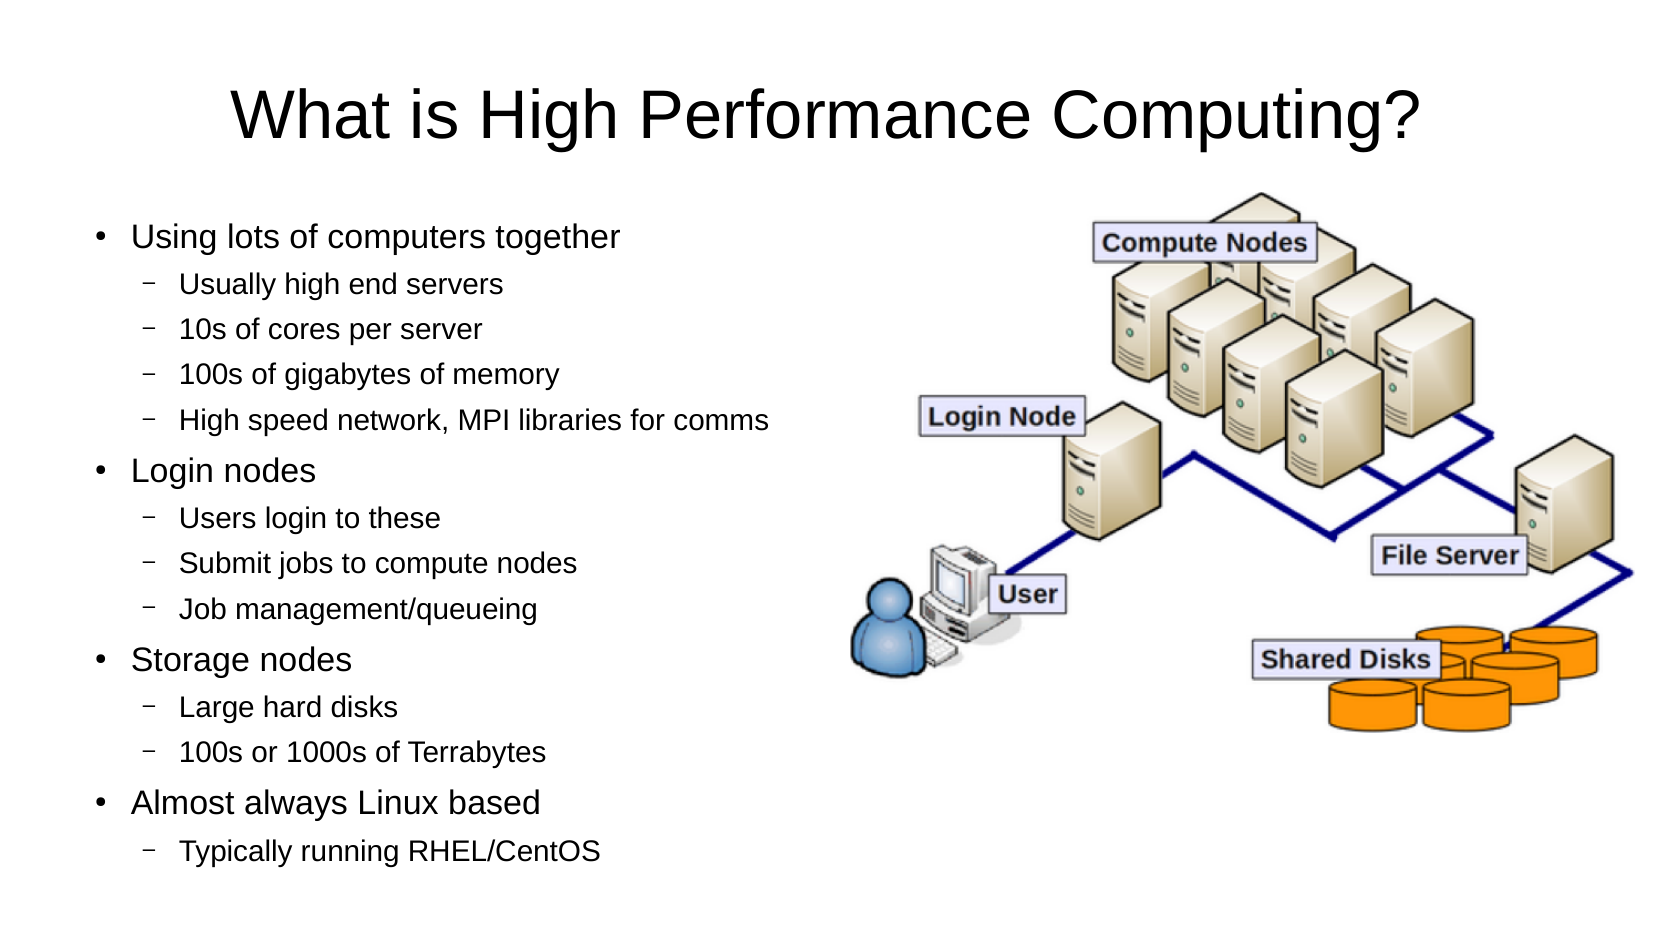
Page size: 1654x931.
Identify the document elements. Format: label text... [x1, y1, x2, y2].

title What is High Performance Computing? [82, 37, 1571, 193]
picture [850, 192, 1636, 733]
list Using lots of computers together Usually high end servers 10s of cores per server 100s of gigabytes of memory High speed network, MPI libraries for comms Login nodes Users login to these Submit jobs to compute nodes Job management/queueing Storage nodes Large hard disks 100s or 1000s of Terrabytes Almost always Linux based Typically running RHEL/CentOS [82, 217, 1016, 875]
